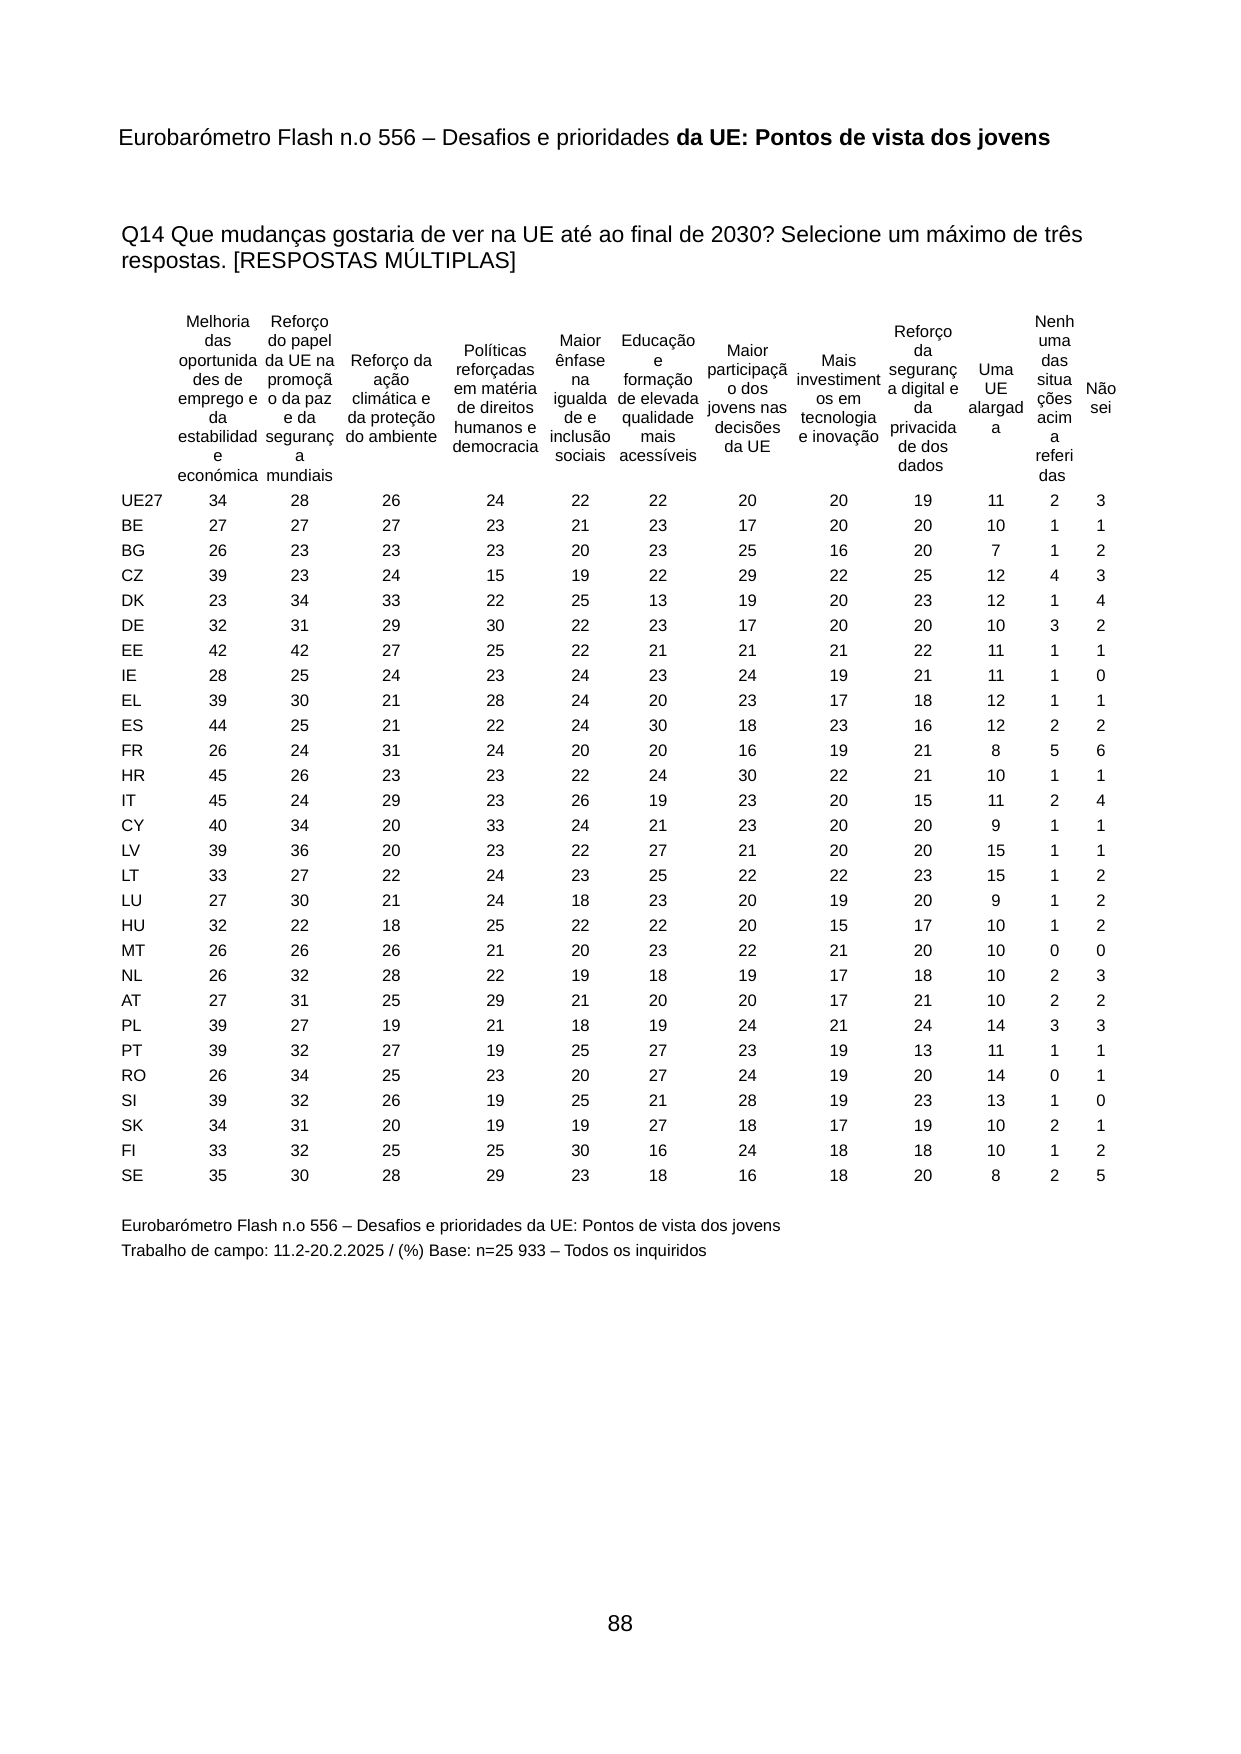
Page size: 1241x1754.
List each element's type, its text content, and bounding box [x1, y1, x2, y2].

table_cell 20 [614, 738, 702, 762]
table_cell 17 [793, 688, 884, 712]
table_cell 0 [1030, 1063, 1079, 1087]
table_cell 23 [614, 613, 702, 637]
table_cell [702, 277, 793, 309]
table_cell 26 [338, 488, 444, 512]
table_cell 20 [702, 913, 793, 937]
table_cell 23 [884, 863, 962, 887]
table_cell 10 [962, 938, 1030, 962]
table_cell 19 [793, 663, 884, 687]
table_cell 21 [884, 663, 962, 687]
table_cell 21 [614, 1088, 702, 1112]
table_cell 23 [884, 588, 962, 612]
table_cell 15 [962, 838, 1030, 862]
table_cell 19 [793, 1063, 884, 1087]
table_cell [174, 277, 261, 309]
table_cell 28 [261, 488, 338, 512]
table_cell 12 [962, 588, 1030, 612]
table_cell 24 [444, 888, 546, 912]
table_cell 12 [962, 688, 1030, 712]
table_cell 1 [1079, 838, 1123, 862]
table_cell 21 [546, 513, 614, 537]
table_cell 27 [338, 638, 444, 662]
table_cell 1 [1030, 663, 1079, 687]
table_cell 27 [261, 863, 338, 887]
table_cell [1079, 1188, 1123, 1212]
table_cell 21 [884, 763, 962, 787]
table_cell 25 [261, 713, 338, 737]
table_cell 29 [338, 788, 444, 812]
table_cell 21 [444, 938, 546, 962]
table_cell ES [118, 713, 174, 737]
table_cell 30 [444, 613, 546, 637]
table_cell 26 [174, 963, 261, 987]
table_cell 21 [793, 938, 884, 962]
table_cell 33 [174, 863, 261, 887]
table_cell 20 [702, 988, 793, 1012]
table_cell 2 [1079, 888, 1123, 912]
table_cell 39 [174, 1013, 261, 1037]
table_cell 23 [546, 863, 614, 887]
table_cell BG [118, 538, 174, 562]
table_cell [614, 1188, 702, 1212]
table_cell 20 [793, 813, 884, 837]
table_cell [338, 1188, 444, 1212]
table_cell 3 [1079, 1013, 1123, 1037]
table_cell 27 [614, 1113, 702, 1137]
table_cell 19 [884, 1113, 962, 1137]
table_cell 21 [444, 1013, 546, 1037]
table_cell 2 [1030, 1113, 1079, 1137]
table_cell 39 [174, 688, 261, 712]
table_cell 17 [702, 613, 793, 637]
table_cell 19 [444, 1113, 546, 1137]
table_cell 3 [1079, 488, 1123, 512]
table_cell 20 [793, 838, 884, 862]
table_cell 44 [174, 713, 261, 737]
table_cell 18 [884, 1138, 962, 1162]
table_cell 22 [884, 638, 962, 662]
table_cell 11 [962, 1038, 1030, 1062]
table_cell [793, 277, 884, 309]
table_cell 19 [546, 563, 614, 587]
table_cell 16 [614, 1138, 702, 1162]
table_cell 25 [444, 638, 546, 662]
table_cell 22 [793, 563, 884, 587]
table_cell 12 [962, 563, 1030, 587]
table_cell 31 [261, 988, 338, 1012]
table_cell 31 [261, 613, 338, 637]
table_cell 20 [884, 938, 962, 962]
table_cell 26 [174, 938, 261, 962]
table_cell Melhoria das oportunidades de emprego e da estabilidade económica [174, 309, 261, 487]
table_cell Políticas reforçadas em matéria de direitos humanos e democracia [444, 309, 546, 487]
table_cell HR [118, 763, 174, 787]
table_cell 23 [444, 788, 546, 812]
table_cell 22 [546, 613, 614, 637]
table_cell 23 [614, 888, 702, 912]
table_cell 19 [444, 1038, 546, 1062]
table_cell 10 [962, 988, 1030, 1012]
table_cell 23 [174, 588, 261, 612]
table_cell 19 [546, 1113, 614, 1137]
table_cell LV [118, 838, 174, 862]
table_cell 20 [702, 888, 793, 912]
table_cell 9 [962, 813, 1030, 837]
table_cell 2 [1079, 988, 1123, 1012]
table_cell 10 [962, 613, 1030, 637]
table_cell 28 [702, 1088, 793, 1112]
table_cell 18 [338, 913, 444, 937]
table_cell 30 [702, 763, 793, 787]
table_cell 23 [444, 663, 546, 687]
table_cell 2 [1030, 713, 1079, 737]
table_cell 18 [884, 963, 962, 987]
table_cell 8 [962, 738, 1030, 762]
table_cell 15 [793, 913, 884, 937]
table_cell 30 [261, 888, 338, 912]
table_cell 18 [614, 1163, 702, 1187]
table_cell 14 [962, 1013, 1030, 1037]
table_cell 24 [702, 663, 793, 687]
table_cell EE [118, 638, 174, 662]
table_cell [261, 1188, 338, 1212]
table_cell 22 [702, 938, 793, 962]
table_cell 3 [1079, 563, 1123, 587]
table_cell 26 [338, 938, 444, 962]
table_cell 19 [614, 1013, 702, 1037]
table_cell 27 [261, 513, 338, 537]
table_cell 24 [546, 688, 614, 712]
table_cell [444, 277, 546, 309]
table_cell 20 [884, 1163, 962, 1187]
table_cell 42 [174, 638, 261, 662]
table_cell 22 [338, 863, 444, 887]
table_cell 5 [1030, 738, 1079, 762]
table_cell MT [118, 938, 174, 962]
table_cell 20 [702, 488, 793, 512]
table_cell 34 [261, 1063, 338, 1087]
table_cell 1 [1030, 888, 1079, 912]
table_cell 45 [174, 763, 261, 787]
table_cell 32 [261, 963, 338, 987]
table_cell 26 [546, 788, 614, 812]
table_cell 20 [884, 1063, 962, 1087]
table_cell 20 [338, 838, 444, 862]
table_cell 10 [962, 763, 1030, 787]
table_cell 25 [546, 588, 614, 612]
table_cell 14 [962, 1063, 1030, 1087]
table_cell [118, 309, 174, 487]
table_cell 27 [261, 1013, 338, 1037]
table_cell 34 [174, 1113, 261, 1137]
table_cell 1 [1030, 688, 1079, 712]
table_cell 23 [793, 713, 884, 737]
table_cell 27 [614, 838, 702, 862]
table_cell 19 [793, 738, 884, 762]
table_cell 27 [174, 888, 261, 912]
table_cell Educação e formação de elevada qualidade mais acessíveis [614, 309, 702, 487]
table_cell 19 [793, 888, 884, 912]
table_cell 24 [546, 713, 614, 737]
table_cell 11 [962, 638, 1030, 662]
table_cell UE27 [118, 488, 174, 512]
table_cell 1 [1079, 1063, 1123, 1087]
table_cell 22 [614, 488, 702, 512]
table_cell [118, 277, 174, 309]
table_cell 18 [793, 1163, 884, 1187]
table_cell [1030, 277, 1079, 309]
table_cell 27 [174, 988, 261, 1012]
table_cell 30 [546, 1138, 614, 1162]
table_cell 4 [1079, 788, 1123, 812]
table_cell 17 [793, 1113, 884, 1137]
table_cell [546, 277, 614, 309]
table_cell 34 [261, 588, 338, 612]
table_cell 19 [702, 963, 793, 987]
table_cell 25 [444, 913, 546, 937]
table_cell 10 [962, 513, 1030, 537]
table_cell 11 [962, 788, 1030, 812]
table_cell 31 [261, 1113, 338, 1137]
table_cell 25 [338, 1063, 444, 1087]
table_cell FI [118, 1138, 174, 1162]
table_cell 18 [702, 713, 793, 737]
table_cell 20 [884, 613, 962, 637]
table_cell [884, 277, 962, 309]
table_cell 24 [338, 563, 444, 587]
table_cell IE [118, 663, 174, 687]
table_cell 23 [546, 1163, 614, 1187]
table_cell [793, 1188, 884, 1212]
table_cell 24 [614, 763, 702, 787]
table_cell 22 [261, 913, 338, 937]
table_cell DK [118, 588, 174, 612]
table_cell 17 [884, 913, 962, 937]
table_cell 5 [1079, 1163, 1123, 1187]
table_cell CZ [118, 563, 174, 587]
table_cell 19 [702, 588, 793, 612]
table_cell 39 [174, 1088, 261, 1112]
table_cell 28 [444, 688, 546, 712]
table_cell [1030, 1188, 1079, 1212]
table_cell 32 [261, 1138, 338, 1162]
table_cell 22 [793, 763, 884, 787]
table_cell 20 [884, 838, 962, 862]
table_cell IT [118, 788, 174, 812]
table_cell AT [118, 988, 174, 1012]
table_cell 23 [444, 513, 546, 537]
table_cell 23 [614, 513, 702, 537]
table_cell 22 [793, 863, 884, 887]
table_cell 1 [1030, 1138, 1079, 1162]
table_cell 10 [962, 1138, 1030, 1162]
table_cell 20 [884, 888, 962, 912]
table_cell 33 [338, 588, 444, 612]
table_cell 24 [884, 1013, 962, 1037]
table_cell 1 [1079, 1038, 1123, 1062]
table_cell HU [118, 913, 174, 937]
table_cell 20 [884, 513, 962, 537]
table_cell 20 [546, 938, 614, 962]
table_cell 23 [702, 688, 793, 712]
table_cell 34 [261, 813, 338, 837]
table_cell 21 [702, 638, 793, 662]
table_cell 28 [174, 663, 261, 687]
table_cell 29 [338, 613, 444, 637]
table_cell 27 [174, 513, 261, 537]
table_cell 22 [546, 638, 614, 662]
table_cell 20 [884, 538, 962, 562]
table_cell 16 [702, 738, 793, 762]
table_header Q14 Que mudanças gostaria de ver na UE até ao final de 2030? Selecione um máximo de três respostas. [RESPOSTAS MÚLTIPLAS] [118, 218, 1123, 277]
table_cell EL [118, 688, 174, 712]
table_cell 1 [1079, 638, 1123, 662]
table_cell 1 [1030, 863, 1079, 887]
table_cell 1 [1079, 513, 1123, 537]
table_cell 21 [702, 838, 793, 862]
table_cell Maior ênfase na igualdade e inclusão sociais [546, 309, 614, 487]
table_cell 24 [546, 663, 614, 687]
table_cell 26 [174, 738, 261, 762]
table_cell 30 [614, 713, 702, 737]
table_cell 1 [1030, 763, 1079, 787]
table_cell 35 [174, 1163, 261, 1187]
table_cell Nenhuma das situações acima referidas [1030, 309, 1079, 487]
table_cell 18 [702, 1113, 793, 1137]
table_cell [614, 277, 702, 309]
table_cell Maior participação dos jovens nas decisões da UE [702, 309, 793, 487]
table_cell 15 [884, 788, 962, 812]
table_cell Uma UE alargada [962, 309, 1030, 487]
table_cell 19 [793, 1088, 884, 1112]
table_cell 42 [261, 638, 338, 662]
table_cell 0 [1079, 663, 1123, 687]
table_cell 1 [1030, 513, 1079, 537]
table_cell 2 [1079, 613, 1123, 637]
table_cell 0 [1079, 1088, 1123, 1112]
table_cell 20 [338, 813, 444, 837]
table_cell 19 [614, 788, 702, 812]
table_cell RO [118, 1063, 174, 1087]
table_cell 23 [261, 563, 338, 587]
table_cell 26 [174, 1063, 261, 1087]
table_cell 27 [338, 1038, 444, 1062]
table_cell [444, 1188, 546, 1212]
table_cell 25 [338, 1138, 444, 1162]
table_cell Não sei [1079, 309, 1123, 487]
table_cell 15 [962, 863, 1030, 887]
table_cell [962, 1188, 1030, 1212]
table_cell 0 [1030, 938, 1079, 962]
table_cell 18 [546, 1013, 614, 1037]
table_cell 2 [1079, 913, 1123, 937]
table_cell 29 [702, 563, 793, 587]
table_cell 22 [444, 713, 546, 737]
table_cell 21 [614, 638, 702, 662]
table_cell 20 [338, 1113, 444, 1137]
table_cell 18 [546, 888, 614, 912]
table_cell 11 [962, 663, 1030, 687]
table_cell 25 [444, 1138, 546, 1162]
table_cell 1 [1030, 638, 1079, 662]
table_cell 2 [1030, 988, 1079, 1012]
table_cell 10 [962, 913, 1030, 937]
table_cell 23 [444, 763, 546, 787]
table_cell 22 [546, 913, 614, 937]
table_cell 8 [962, 1163, 1030, 1187]
table_cell 20 [793, 588, 884, 612]
table_cell 19 [338, 1013, 444, 1037]
table_cell 18 [793, 1138, 884, 1162]
table_cell 4 [1030, 563, 1079, 587]
table_cell 1 [1079, 813, 1123, 837]
table_cell 21 [793, 1013, 884, 1037]
table_cell 22 [614, 563, 702, 587]
table_cell 23 [338, 763, 444, 787]
table_cell 23 [614, 938, 702, 962]
table_cell Trabalho de campo: 11.2-20.2.2025 / (%) Base: n=25 933 – Todos os inquiridos [118, 1238, 1123, 1262]
table_cell 1 [1030, 838, 1079, 862]
table_cell 25 [546, 1088, 614, 1112]
table_cell 22 [614, 913, 702, 937]
table_cell 21 [338, 888, 444, 912]
table_cell 19 [444, 1088, 546, 1112]
table_cell Reforço do papel da UE na promoção da paz e da segurança mundiais [261, 309, 338, 487]
table_cell 3 [1030, 613, 1079, 637]
table_cell [546, 1188, 614, 1212]
table_cell 24 [444, 738, 546, 762]
table_cell 32 [261, 1088, 338, 1112]
table_cell 23 [338, 538, 444, 562]
table_cell 1 [1030, 588, 1079, 612]
table_cell SK [118, 1113, 174, 1137]
table_cell 21 [614, 813, 702, 837]
table_cell 1 [1030, 1038, 1079, 1062]
table_cell PT [118, 1038, 174, 1062]
table_cell 40 [174, 813, 261, 837]
table_cell 1 [1079, 1113, 1123, 1137]
table_cell 23 [702, 1038, 793, 1062]
table_cell 24 [702, 1013, 793, 1037]
table_cell 24 [338, 663, 444, 687]
table_cell 25 [884, 563, 962, 587]
table_cell 4 [1079, 588, 1123, 612]
table_cell 20 [793, 613, 884, 637]
table_cell 34 [174, 488, 261, 512]
table_cell 26 [338, 1088, 444, 1112]
table_cell 26 [261, 763, 338, 787]
table_cell SI [118, 1088, 174, 1112]
table_cell BE [118, 513, 174, 537]
table_cell 24 [702, 1063, 793, 1087]
table_cell 19 [546, 963, 614, 987]
table_cell 22 [546, 488, 614, 512]
table_cell 27 [614, 1063, 702, 1087]
table_cell 27 [614, 1038, 702, 1062]
table_cell 30 [261, 1163, 338, 1187]
table_cell 16 [793, 538, 884, 562]
table_cell 39 [174, 838, 261, 862]
table_cell 10 [962, 963, 1030, 987]
table_cell 23 [702, 788, 793, 812]
table_cell 3 [1030, 1013, 1079, 1037]
table_cell 20 [546, 538, 614, 562]
table_cell 25 [614, 863, 702, 887]
table_cell LT [118, 863, 174, 887]
table_cell Mais investimentos em tecnologia e inovação [793, 309, 884, 487]
table_cell 22 [546, 763, 614, 787]
table_cell 18 [884, 688, 962, 712]
table_cell 19 [884, 488, 962, 512]
table_cell 25 [338, 988, 444, 1012]
table_cell 20 [793, 513, 884, 537]
table_cell 24 [444, 488, 546, 512]
table_cell [118, 1188, 174, 1212]
table_cell 23 [614, 663, 702, 687]
table_cell [962, 277, 1030, 309]
table_cell 0 [1079, 938, 1123, 962]
table_cell PL [118, 1013, 174, 1037]
table_cell 2 [1079, 1138, 1123, 1162]
table_cell NL [118, 963, 174, 987]
table_cell 2 [1079, 538, 1123, 562]
table_cell SE [118, 1163, 174, 1187]
table_cell 15 [444, 563, 546, 587]
table_cell 25 [702, 538, 793, 562]
table_cell 29 [444, 988, 546, 1012]
table_cell 23 [702, 813, 793, 837]
table_cell 23 [884, 1088, 962, 1112]
table_cell 2 [1079, 863, 1123, 887]
table_cell 1 [1079, 763, 1123, 787]
table_cell DE [118, 613, 174, 637]
table_cell 12 [962, 713, 1030, 737]
table_cell 22 [546, 838, 614, 862]
table_cell 23 [444, 1063, 546, 1087]
table_cell 28 [338, 1163, 444, 1187]
table_cell 18 [614, 963, 702, 987]
table_cell FR [118, 738, 174, 762]
table_cell 13 [614, 588, 702, 612]
table_cell 30 [261, 688, 338, 712]
table_cell 6 [1079, 738, 1123, 762]
table_cell 32 [174, 913, 261, 937]
table_cell LU [118, 888, 174, 912]
table_cell 23 [261, 538, 338, 562]
table_cell 20 [546, 1063, 614, 1087]
table_cell 20 [884, 813, 962, 837]
table_cell 20 [614, 988, 702, 1012]
table_cell 33 [444, 813, 546, 837]
table_cell 32 [174, 613, 261, 637]
table_cell 21 [884, 738, 962, 762]
table_cell 22 [702, 863, 793, 887]
table_cell 36 [261, 838, 338, 862]
table_cell 10 [962, 1113, 1030, 1137]
table_cell 31 [338, 738, 444, 762]
table_cell 20 [546, 738, 614, 762]
table_cell 39 [174, 1038, 261, 1062]
table_cell 22 [444, 588, 546, 612]
table_cell 17 [702, 513, 793, 537]
table_cell 21 [793, 638, 884, 662]
table_cell 21 [884, 988, 962, 1012]
table_cell 7 [962, 538, 1030, 562]
table_cell 3 [1079, 963, 1123, 987]
table_cell 33 [174, 1138, 261, 1162]
table_cell Eurobarómetro Flash n.o 556 – Desafios e prioridades da UE: Pontos de vista dos jovens [118, 1213, 1123, 1237]
table_cell [1079, 277, 1123, 309]
table_cell 23 [614, 538, 702, 562]
table_cell 26 [261, 938, 338, 962]
table_cell 17 [793, 988, 884, 1012]
table_cell 24 [261, 738, 338, 762]
table_cell 9 [962, 888, 1030, 912]
table_cell 28 [338, 963, 444, 987]
table_cell 1 [1030, 1088, 1079, 1112]
table_cell 24 [261, 788, 338, 812]
table_cell 2 [1030, 963, 1079, 987]
table_cell 1 [1030, 813, 1079, 837]
table_cell 16 [884, 713, 962, 737]
table_cell [261, 277, 338, 309]
table_cell Reforço da ação climática e da proteção do ambiente [338, 309, 444, 487]
table_cell 2 [1079, 713, 1123, 737]
table_cell 11 [962, 488, 1030, 512]
table_cell 1 [1030, 913, 1079, 937]
table_cell 23 [444, 838, 546, 862]
table_cell 23 [444, 538, 546, 562]
table_cell [702, 1188, 793, 1212]
table_cell 29 [444, 1163, 546, 1187]
table_cell 39 [174, 563, 261, 587]
table_cell 21 [338, 688, 444, 712]
table_cell 21 [546, 988, 614, 1012]
table_cell 13 [884, 1038, 962, 1062]
table_cell 2 [1030, 488, 1079, 512]
table_cell CY [118, 813, 174, 837]
table_cell 1 [1079, 688, 1123, 712]
table_cell 1 [1030, 538, 1079, 562]
table_cell [338, 277, 444, 309]
table_cell 16 [702, 1163, 793, 1187]
table_cell 32 [261, 1038, 338, 1062]
table_cell 19 [793, 1038, 884, 1062]
table_cell 26 [174, 538, 261, 562]
table_cell Reforço da segurança digital e da privacidade dos dados [884, 309, 962, 487]
table_cell 27 [338, 513, 444, 537]
table_cell 2 [1030, 1163, 1079, 1187]
table_cell [174, 1188, 261, 1212]
table_cell 24 [546, 813, 614, 837]
table_cell 45 [174, 788, 261, 812]
table_cell 13 [962, 1088, 1030, 1112]
table_cell 21 [338, 713, 444, 737]
table_cell [884, 1188, 962, 1212]
table_cell 17 [793, 963, 884, 987]
table_cell 20 [793, 488, 884, 512]
table_cell 24 [444, 863, 546, 887]
table_cell 20 [793, 788, 884, 812]
table_cell 25 [546, 1038, 614, 1062]
table_cell 24 [702, 1138, 793, 1162]
table_cell 20 [614, 688, 702, 712]
table_cell 2 [1030, 788, 1079, 812]
table_cell 25 [261, 663, 338, 687]
table_cell 22 [444, 963, 546, 987]
